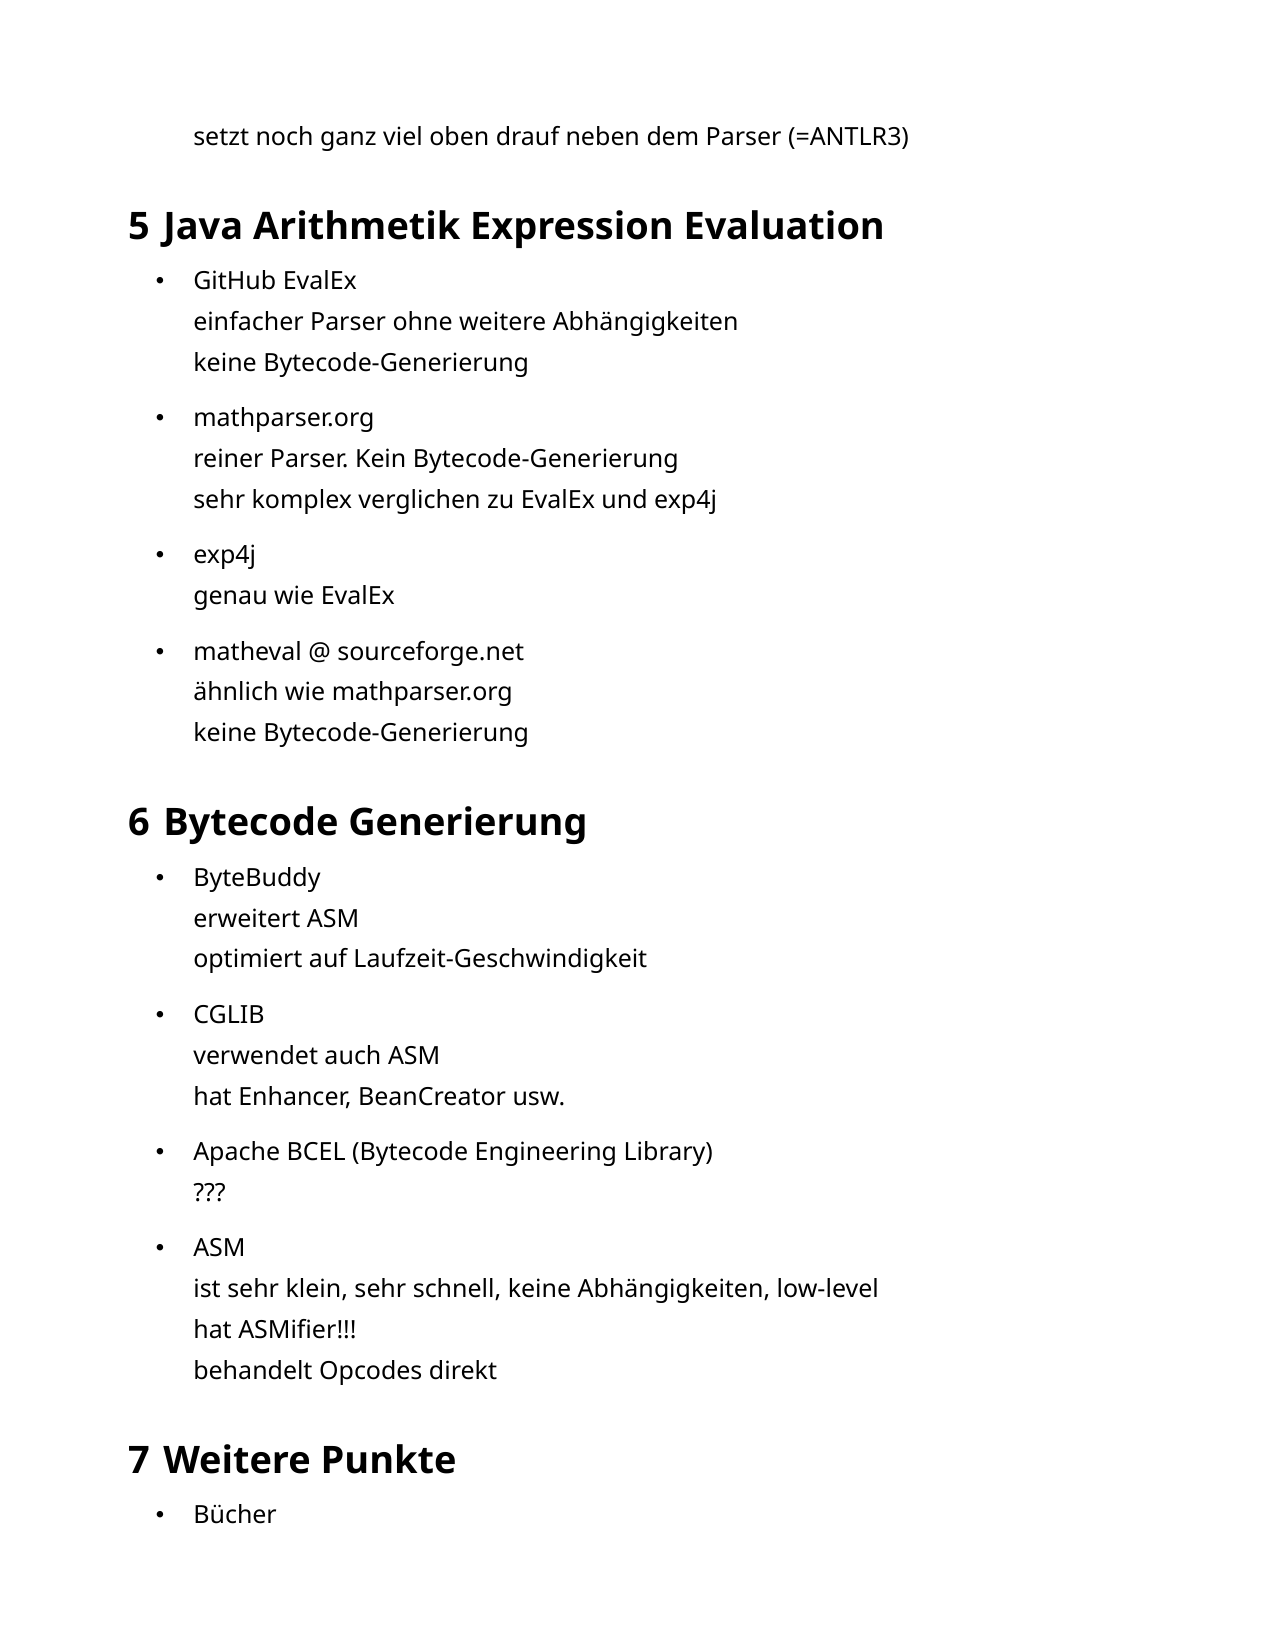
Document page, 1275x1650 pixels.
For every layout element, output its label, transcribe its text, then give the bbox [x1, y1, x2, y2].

list ByteBuddy erweitert ASM optimiert auf Laufzeit-Geschwindigkeit [156, 859, 1157, 975]
list exp4j genau wie EvalEx [156, 537, 1157, 612]
list Bücher [156, 1497, 1157, 1531]
list matheval @ sourceforge.net ähnlich wie mathparser.org keine Bytecode-Generierung [156, 633, 1157, 749]
list Xtext setzt noch ganz viel oben drauf neben dem Parser (=ANTLR3) [156, 118, 1157, 152]
list mathparser.org reiner Parser. Kein Bytecode-Generierung sehr komplex verglichen zu EvalEx und exp4j [156, 400, 1157, 516]
list CGLIB verwendet auch ASM hat Enhancer, BeanCreator usw. [156, 996, 1157, 1112]
subtitle Weitere Punkte [118, 1433, 1157, 1484]
list GitHub EvalEx einfacher Parser ohne weitere Abhängigkeiten keine Bytecode-Generierung [156, 263, 1157, 378]
subtitle Bytecode Generierung [118, 795, 1157, 847]
list Apache BCEL (Bytecode Engineering Library) ??? [156, 1133, 1157, 1208]
list ASM ist sehr klein, sehr schnell, keine Abhängigkeiten, low-level hat ASMifier!!! behandelt Opcodes direkt [156, 1230, 1157, 1386]
subtitle Java Arithmetik Expression Evaluation [118, 198, 1157, 250]
